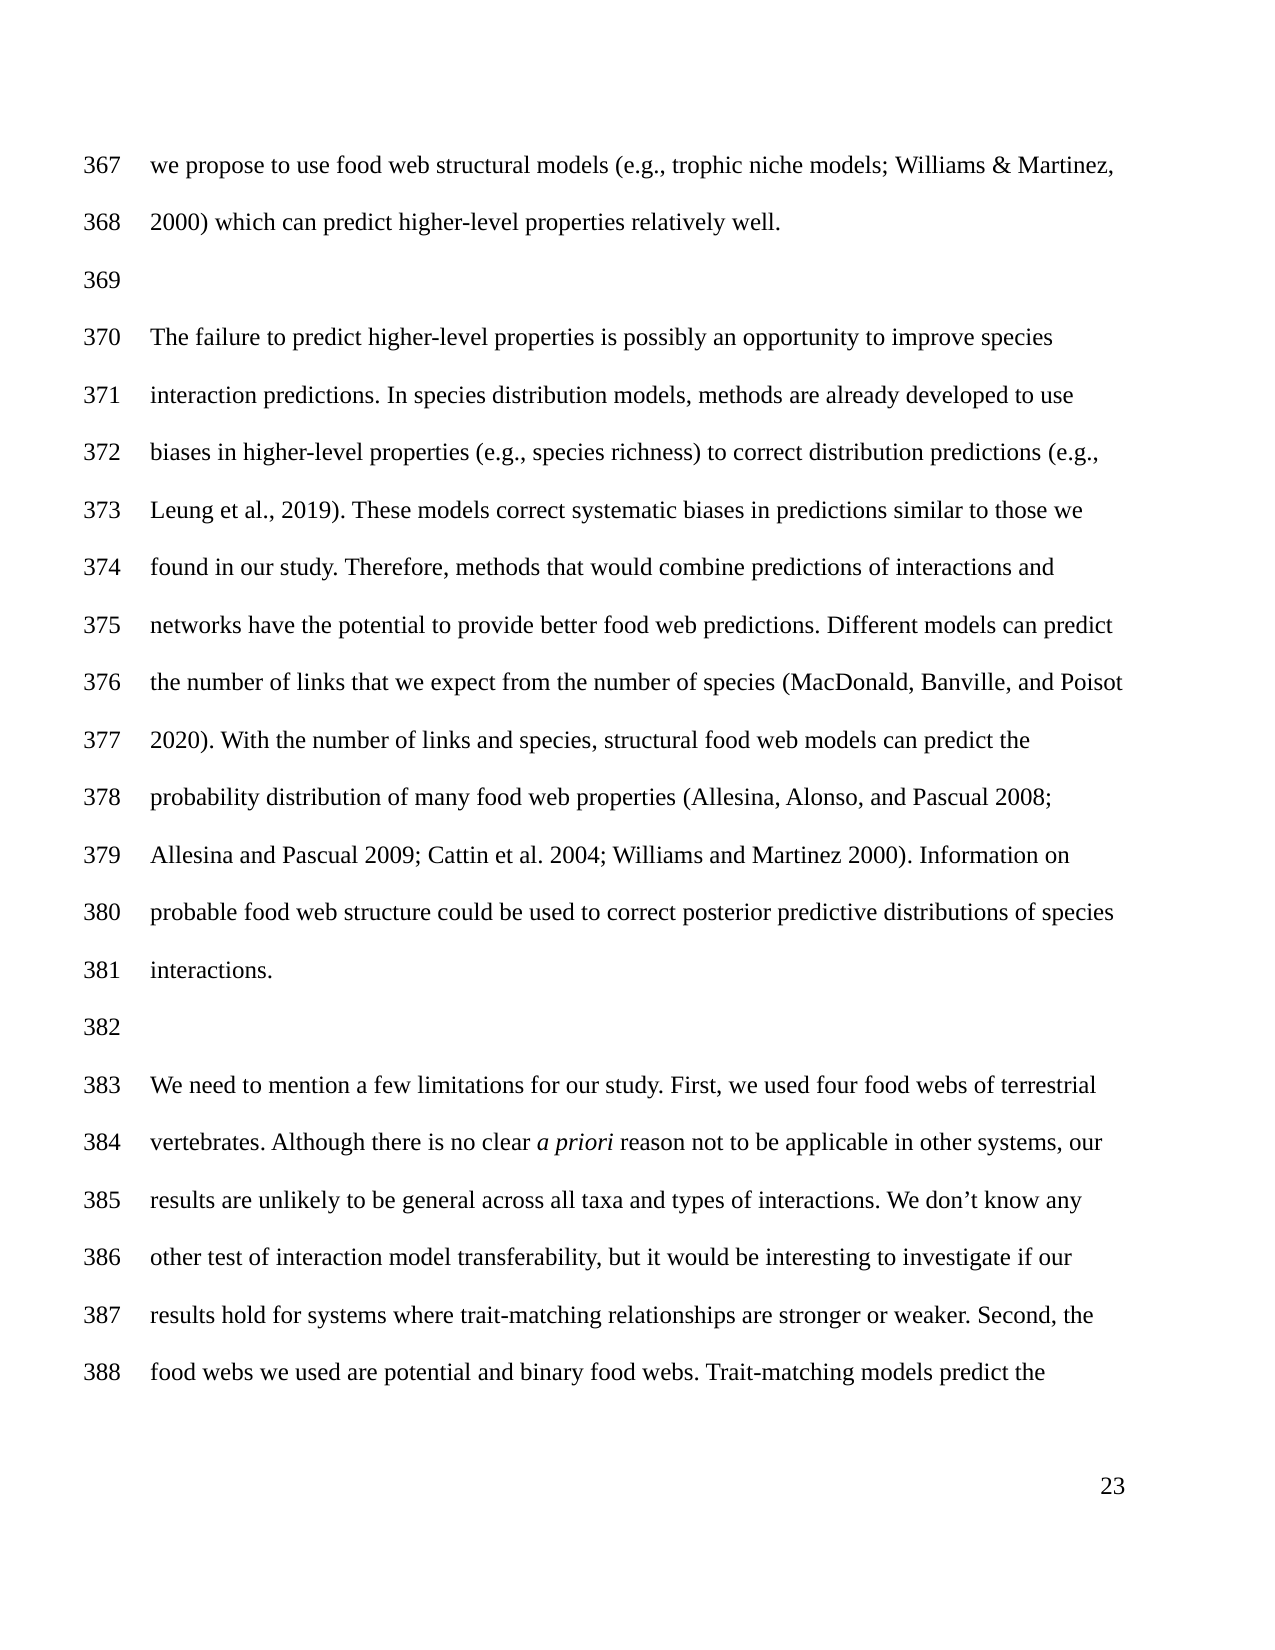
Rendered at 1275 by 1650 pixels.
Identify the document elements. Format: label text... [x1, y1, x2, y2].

text We need to mention a few limitations for our study. First, we used four food webs of terrestrial vertebrates. Although there is no clear a priori reason not to be applicable in other systems, our results are unlikely to be general across all taxa and types of interactions. We don’t know any other test of interaction model transferability, but it would be interesting to investigate if our results hold for systems where trait-matching relationships are stronger or weaker. Second, the food webs we used are potential and binary food webs. Trait-matching models predict the [150, 1070, 1125, 1386]
text The failure to predict higher-level properties is possibly an opportunity to improve species interaction predictions. In species distribution models, methods are already developed to use biases in higher-level properties (e.g., species richness) to correct distribution predictions (e.g., Leung et al., 2019). These models correct systematic biases in predictions similar to those we found in our study. Therefore, methods that would combine predictions of interactions and networks have the potential to provide better food web predictions. Different models can predict the number of links that we expect from the number of species (MacDonald, Banville, and Poisot 2020). With the number of links and species, structural food web models can predict the probability distribution of many food web properties (Allesina, Alonso, and Pascual 2008; Allesina and Pascual 2009; Cattin et al. 2004; Williams and Martinez 2000). Information on probable food web structure could be used to correct posterior predictive distributions of species interactions. [150, 322, 1125, 984]
text we propose to use food web structural models (e.g., trophic niche models; Williams & Martinez, 2000) which can predict higher-level properties relatively well. [150, 150, 1125, 236]
